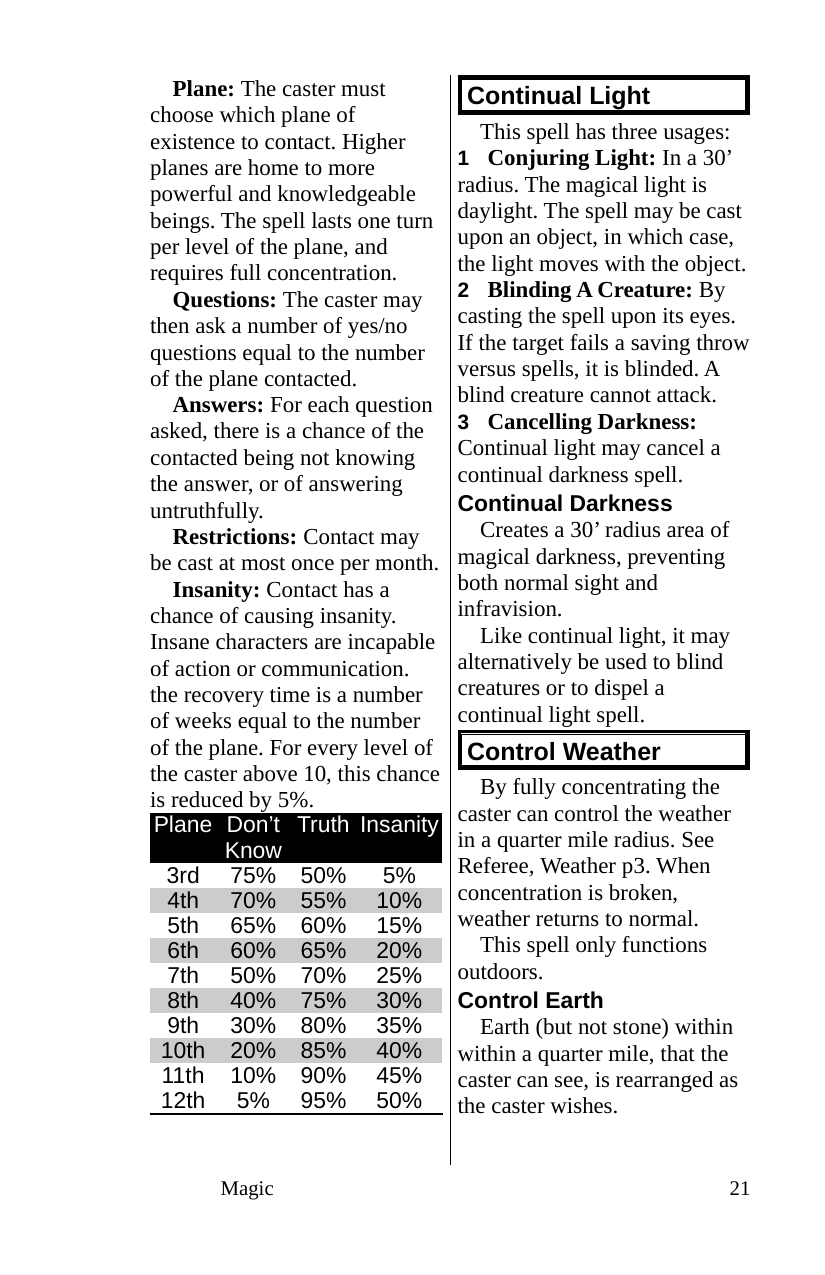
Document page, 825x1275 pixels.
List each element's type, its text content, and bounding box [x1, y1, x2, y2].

table_cell 5% [216, 1088, 291, 1113]
table_cell 25% [356, 963, 442, 988]
table_cell 6th [150, 938, 216, 963]
table_cell 60% [216, 938, 291, 963]
text Like continual light, it may alternatively be used to blind creatures or to dispel a continual light spell. [457, 622, 750, 727]
text Creates a 30’ radius area of magical darkness, preventing both normal sight and infravision. [457, 516, 750, 622]
table_header Truth [291, 813, 356, 863]
table_cell 10th [150, 1038, 216, 1063]
table_cell 7th [150, 963, 216, 988]
table_cell 30% [356, 988, 442, 1013]
table_cell 10% [216, 1063, 291, 1088]
text Earth (but not stone) within within a quarter mile, that the caster can see, is rearranged as the caster wishes. [457, 1013, 750, 1119]
table_cell 4th [150, 888, 216, 913]
table_cell 15% [356, 913, 442, 938]
table_cell 5% [356, 863, 442, 888]
text Plane: The caster must choose which plane of existence to contact. Higher planes are home to more powerful and knowledgeable beings. The spell lasts one turn per level of the plane, and requires full concentration. [150, 75, 442, 286]
table_cell 90% [291, 1063, 356, 1088]
table_cell 5th [150, 913, 216, 938]
table_cell 65% [291, 938, 356, 963]
list Cancelling darkness: Continual light may cancel a continual darkness spell. [457, 408, 750, 487]
table_cell 11th [150, 1063, 216, 1088]
table_cell 20% [216, 1038, 291, 1063]
table_cell 10% [356, 888, 442, 913]
text Restrictions: Contact may be cast at most once per month. [150, 523, 442, 576]
table_cell 85% [291, 1038, 356, 1063]
subtitle Control Earth [457, 987, 750, 1013]
list Blinding a creature: By casting the spell upon its eyes. If the target fails a saving throw versus spells, it is blinded. A blind creature cannot attack. [457, 276, 750, 408]
table_cell 9th [150, 1013, 216, 1038]
table_header Plane [150, 813, 216, 863]
table_cell 40% [216, 988, 291, 1013]
table_cell 45% [356, 1063, 442, 1088]
table_header Insanity [356, 813, 442, 863]
table_cell 12th [150, 1088, 216, 1113]
subtitle Control Weather [462, 735, 745, 765]
table_cell 30% [216, 1013, 291, 1038]
table_cell 75% [216, 863, 291, 888]
table_cell 80% [291, 1013, 356, 1038]
text By fully concentrating the caster can control the weather in a quarter mile radius. See Referee, Weather p2. When concentration is broken, weather returns to normal. [457, 773, 750, 931]
table_cell 50% [216, 963, 291, 988]
text Insanity: Contact has a chance of causing insanity. Insane characters are incapable of action or communication. the recovery time is a number of weeks equal to the number of the plane. For every level of the caster above 10, this chance is reduced by 5%. [150, 576, 442, 813]
subtitle Continual Light [462, 80, 745, 110]
text Answers: For each question asked, there is a chance of the contacted being not knowing the answer, or of answering untruthfully. [150, 391, 442, 523]
table_cell 60% [291, 913, 356, 938]
table_cell 65% [216, 913, 291, 938]
text This spell only functions outdoors. [457, 931, 750, 984]
list Conjuring light: In a 30’ radius. The magical light is daylight. The spell may be cast upon an object, in which case, the light moves with the object. [457, 144, 750, 276]
table_cell 35% [356, 1013, 442, 1038]
table_cell 8th [150, 988, 216, 1013]
table_cell 70% [291, 963, 356, 988]
table_cell 3rd [150, 863, 216, 888]
table_cell 70% [216, 888, 291, 913]
table_header Don’t Know [216, 813, 291, 863]
text Questions: The caster may then ask a number of yes/no questions equal to the number of the plane contacted. [150, 286, 442, 391]
table_cell 50% [356, 1088, 442, 1113]
table_cell 75% [291, 988, 356, 1013]
table_cell 40% [356, 1038, 442, 1063]
table_cell 50% [291, 863, 356, 888]
table_cell 20% [356, 938, 442, 963]
text This spell has three usages: [457, 118, 750, 144]
table_cell 55% [291, 888, 356, 913]
table_cell 95% [291, 1088, 356, 1113]
subtitle Continual Darkness [457, 490, 750, 516]
